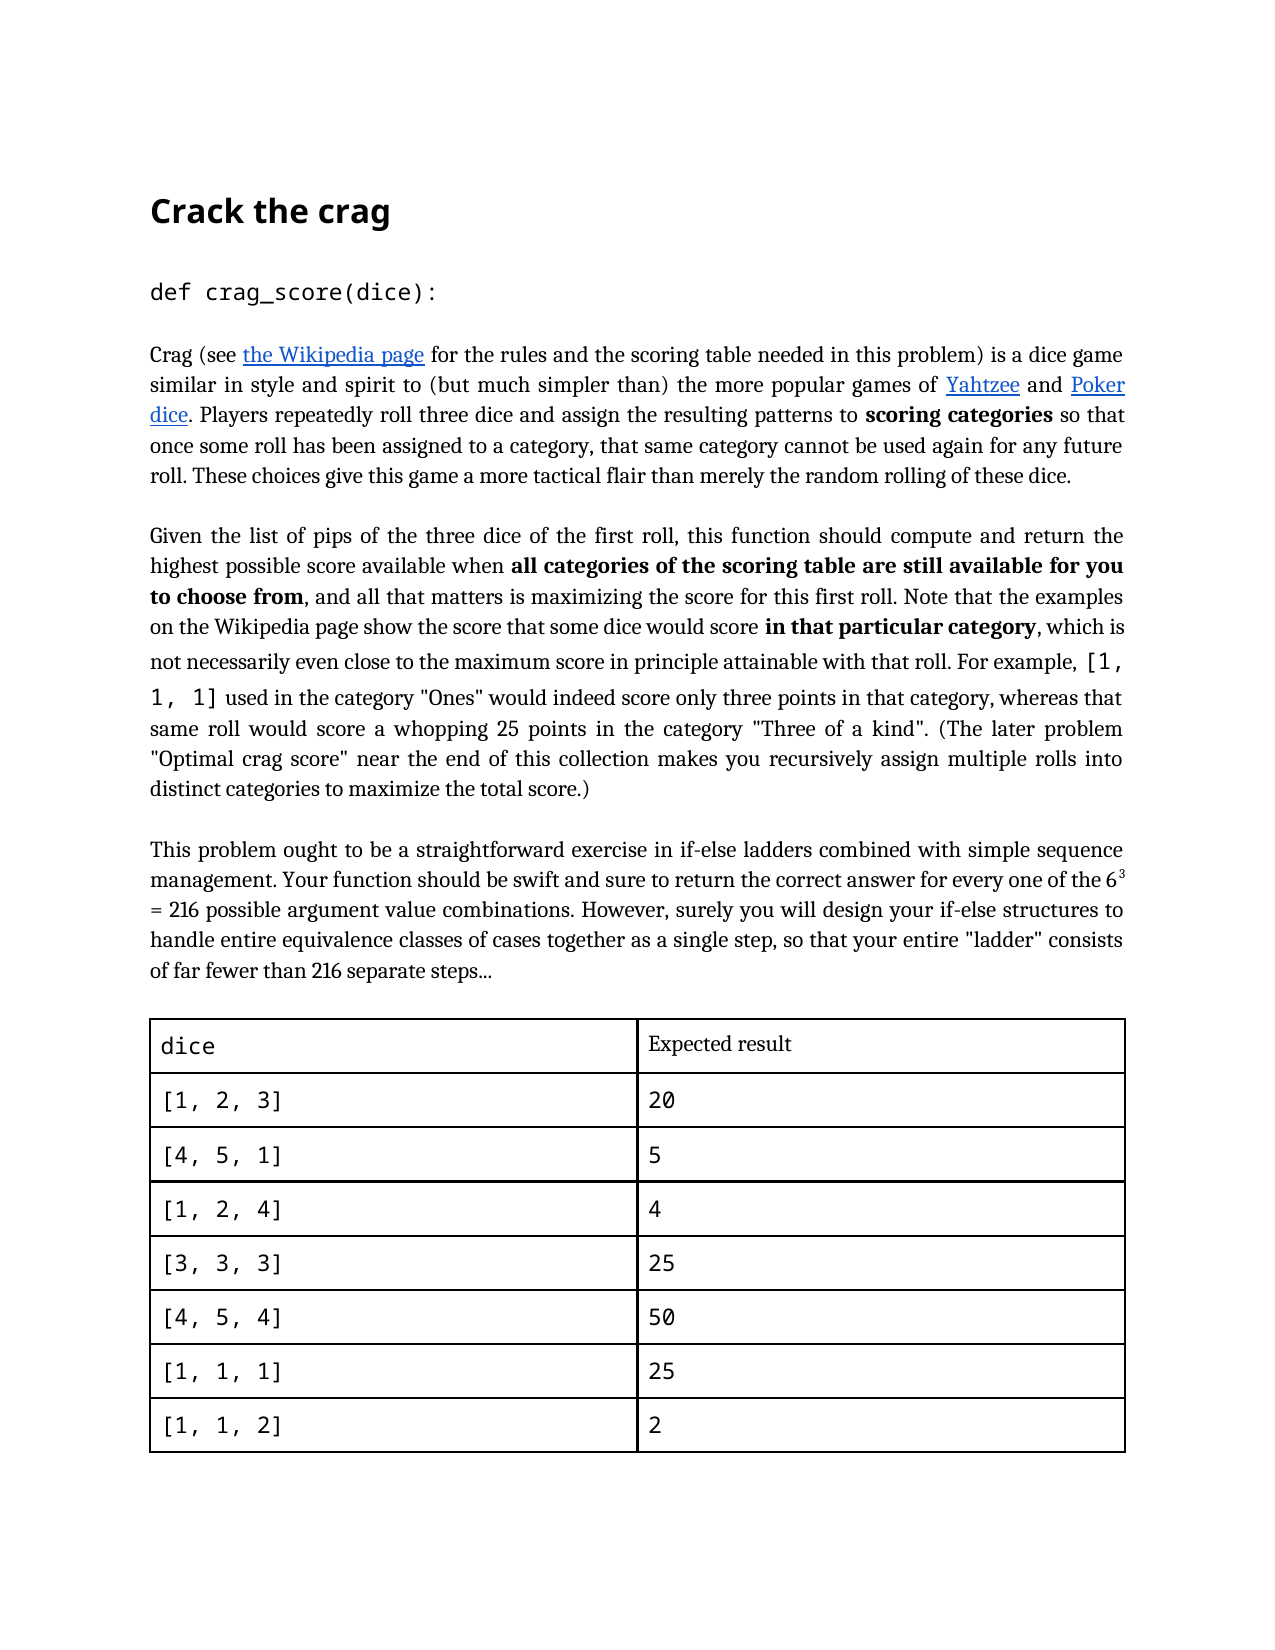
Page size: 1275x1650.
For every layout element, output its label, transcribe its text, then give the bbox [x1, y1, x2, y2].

table_cell [4, 5, 1] [151, 1128, 636, 1180]
text Crag (see the Wikipedia page for the rules and the scoring table needed in this problem) is a dice game similar in style and spirit to (but much simpler than) the more popular games of Yahtzee and Poker dice. Players repeatedly roll three dice and assign the resulting patterns to scoring categories so that once some roll has been assigned to a category, that same category cannot be used again for any future roll. These choices give this game a more tactical flair than merely the random rolling of these dice. [150, 342, 1125, 489]
table_cell 4 [639, 1183, 1124, 1234]
table_cell [1, 2, 4] [151, 1183, 636, 1234]
table_cell [3, 3, 3] [151, 1237, 636, 1289]
table_cell 25 [639, 1345, 1124, 1397]
table_cell 5 [639, 1128, 1124, 1180]
table_cell [4, 5, 4] [151, 1291, 636, 1343]
table_header Expected result [639, 1020, 1124, 1072]
table_cell [1, 2, 3] [151, 1074, 636, 1126]
table_cell [1, 1, 1] [151, 1345, 636, 1397]
text This problem ought to be a straightforward exercise in if-else ladders combined with simple sequence management. Your function should be swift and sure to return the correct answer for every one of the 63 = 216 possible argument value combinations. However, surely you will design your if-else structures to handle entire equivalence classes of cases together as a single step, so that your entire "ladder" consists of far fewer than 216 separate steps... [150, 837, 1125, 984]
table_cell 20 [639, 1074, 1124, 1126]
text Given the list of pips of the three dice of the first roll, this function should compute and return the highest possible score available when all categories of the scoring table are still available for you to choose from, and all that matters is maximizing the score for this first roll. Note that the examples on the Wikipedia page show the score that some dice would score in that particular category, which is not necessarily even close to the maximum score in principle attainable with that roll. For example, [1, 1, 1] used in the category "Ones" would indeed score only three points in that category, whereas that same roll would score a whopping 25 points in the category "Three of a kind". (The later problem "Optimal crag score" near the end of this collection makes you recursively assign multiple rolls into distinct categories to maximize the total score.) [150, 523, 1125, 802]
table_cell 2 [639, 1399, 1124, 1451]
table_cell 25 [639, 1237, 1124, 1289]
table_cell 50 [639, 1291, 1124, 1343]
table_header dice [151, 1020, 636, 1072]
text def crag_score(dice): [150, 276, 1125, 307]
table_cell [1, 1, 2] [151, 1399, 636, 1451]
subtitle Crack the crag [150, 187, 1125, 233]
